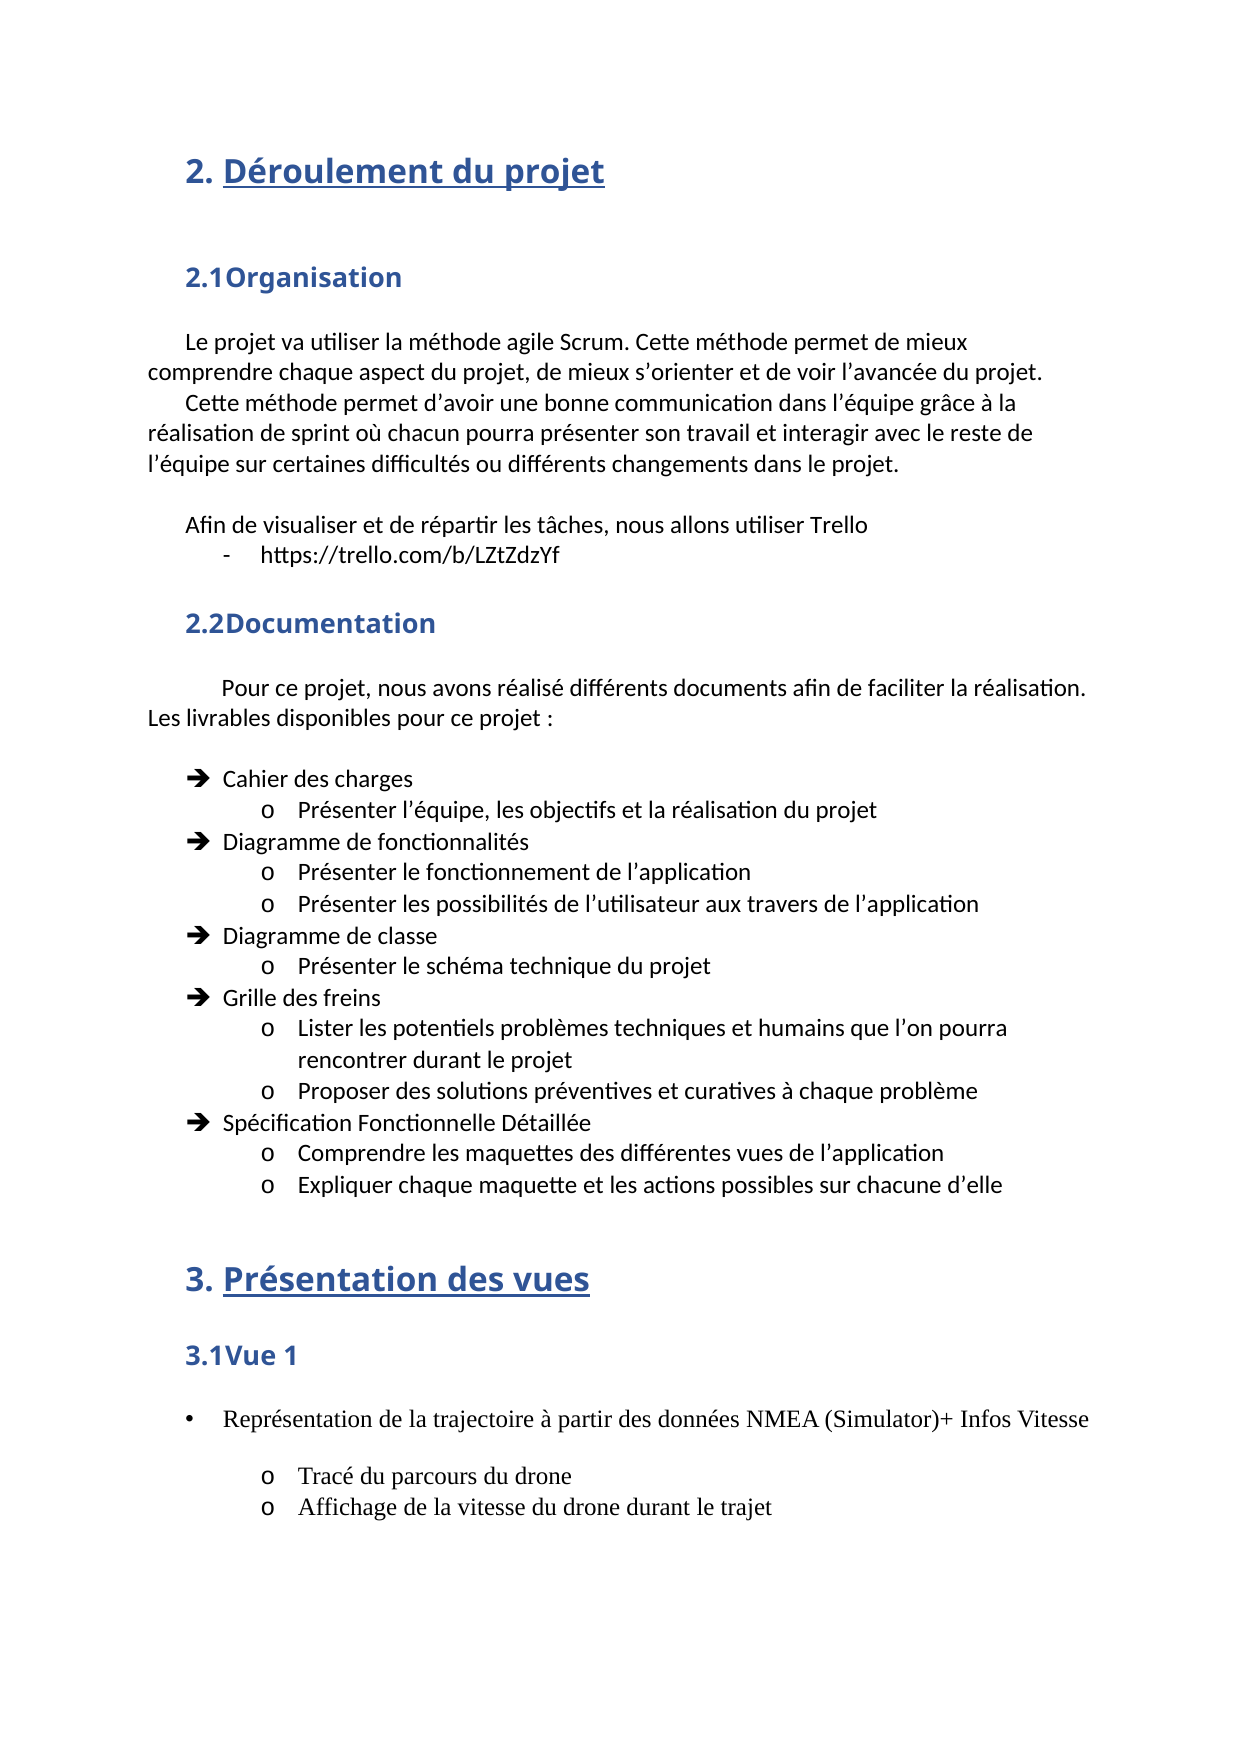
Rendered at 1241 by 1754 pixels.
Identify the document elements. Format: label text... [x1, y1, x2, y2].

list Lister les potentiels problèmes techniques et humains que l’on pourra rencontrer durant le projet [260, 1013, 1093, 1075]
list Présenter l’équipe, les objectifs et la réalisation du projet [260, 794, 1093, 826]
subtitle Organisation [185, 258, 1093, 295]
list Spécification Fonctionnelle Détaillée [185, 1107, 1093, 1137]
list Cahier des charges [185, 763, 1093, 794]
text Afin de visualiser et de répartir les tâches, nous allons utiliser Trello [148, 509, 1093, 539]
list Proposer des solutions préventives et curatives à chaque problème [260, 1075, 1093, 1107]
list Présenter les possibilités de l’utilisateur aux travers de l’application [260, 888, 1093, 920]
list Grille des freins [185, 982, 1093, 1013]
list Comprendre les maquettes des différentes vues de l’application [260, 1137, 1093, 1169]
text Le projet va utiliser la méthode agile Scrum. Cette méthode permet de mieux comprendre chaque aspect du projet, de mieux s’orienter et de voir l’avancée du projet. [148, 326, 1093, 387]
subtitle Présentation des vues [185, 1256, 1093, 1302]
list Présenter le fonctionnement de l’application [260, 856, 1093, 888]
list Tracé du parcours du drone [260, 1461, 1093, 1492]
text Pour ce projet, nous avons réalisé différents documents afin de faciliter la réalisation. Les livrables disponibles pour ce projet : [148, 672, 1093, 733]
subtitle Documentation [185, 604, 1093, 641]
list Affichage de la vitesse du drone durant le trajet [260, 1492, 1093, 1523]
list Diagramme de classe [185, 920, 1093, 950]
subtitle Vue 1 [185, 1336, 1093, 1373]
list Expliquer chaque maquette et les actions possibles sur chacune d’elle [260, 1169, 1093, 1201]
subtitle Déroulement du projet [185, 148, 1093, 193]
list Représentation de la trajectoire à partir des données NMEA (Simulator)+ Infos Vitesse [185, 1404, 1093, 1432]
list Diagramme de fonctionnalités [185, 826, 1093, 856]
list Présenter le schéma technique du projet [260, 950, 1093, 982]
text Cette méthode permet d’avoir une bonne communication dans l’équipe grâce à la réalisation de sprint où chacun pourra présenter son travail et interagir avec le reste de l’équipe sur certaines difficultés ou différents changements dans le projet. [148, 387, 1093, 478]
list https://trello.com/b/LZtZdzYf [223, 539, 1093, 570]
